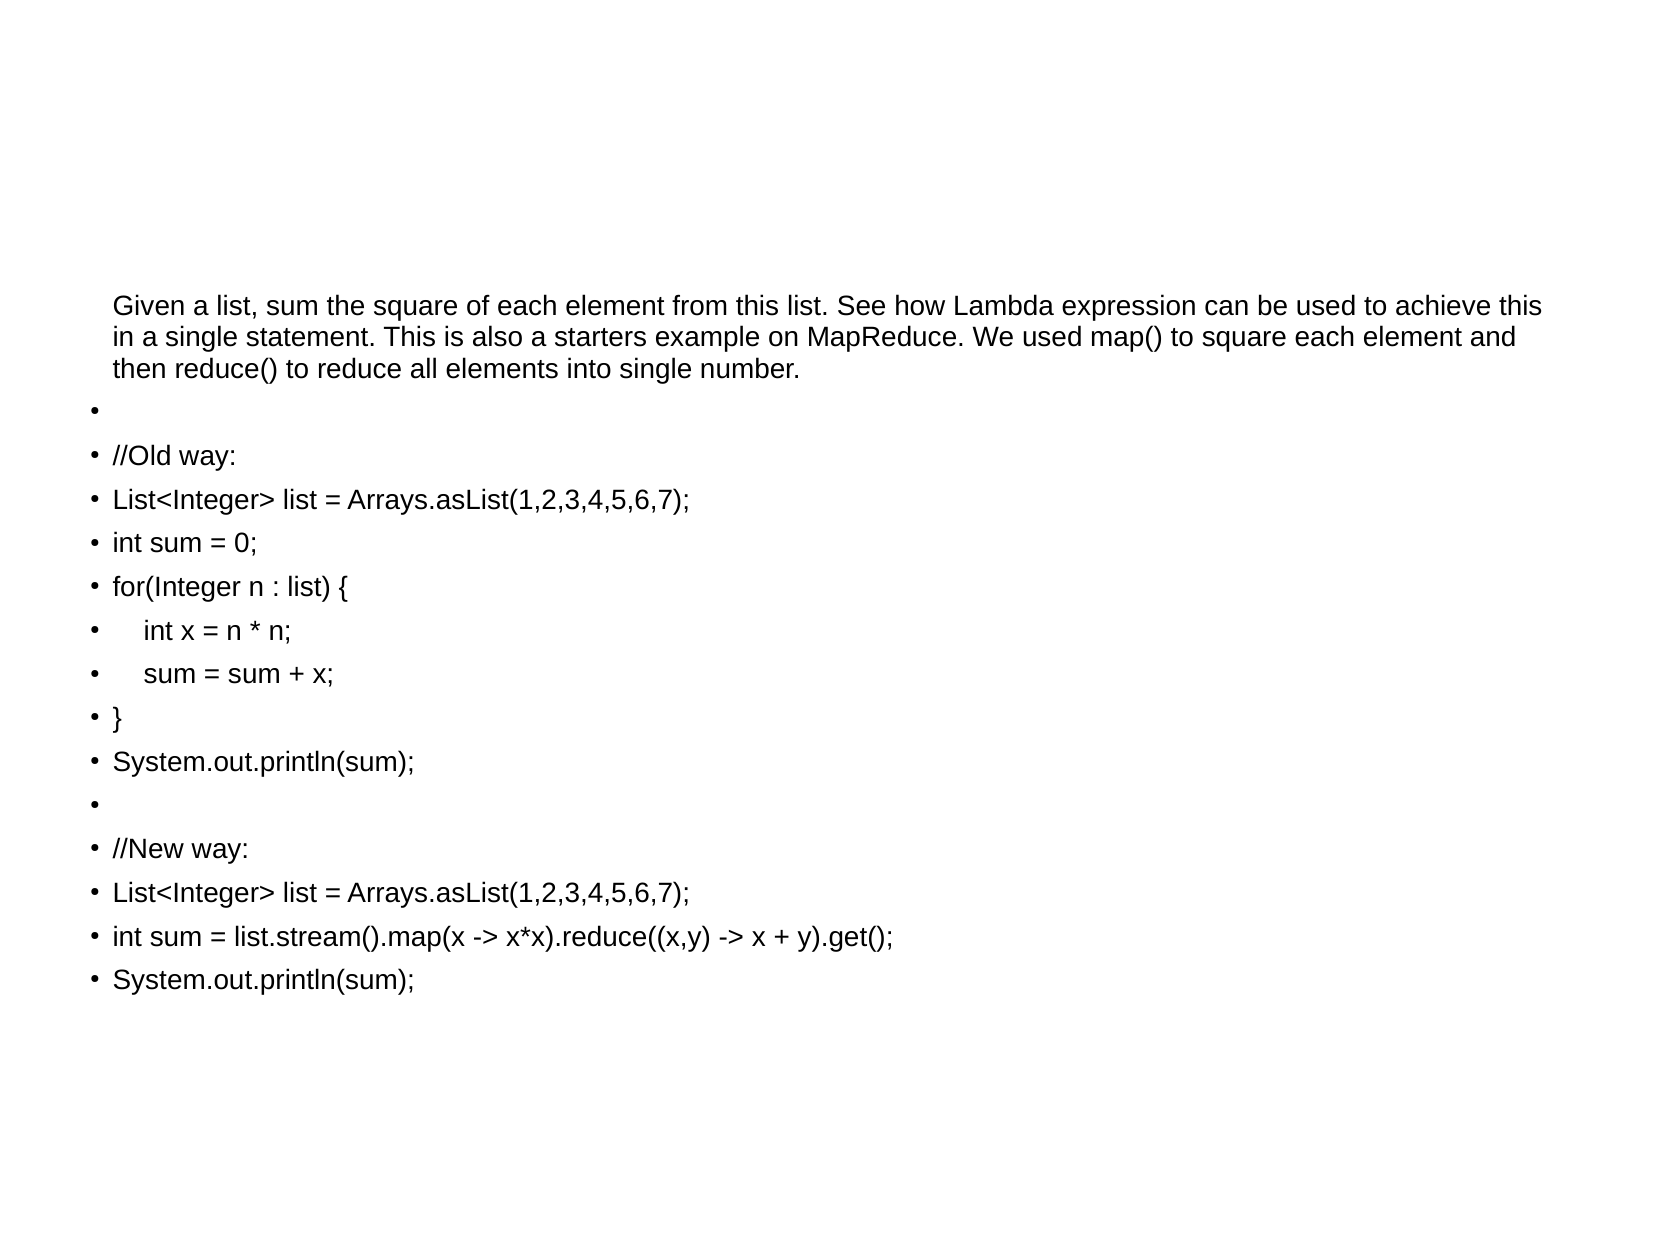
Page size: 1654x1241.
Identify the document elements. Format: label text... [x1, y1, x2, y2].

list Given a list, sum the square of each element from this list. See how Lambda expression can be used to achieve this in a single statement. This is also a starters example on MapReduce. We used map() to square each element and then reduce() to reduce all elements into single number. //Old way: List<Integer> list = Arrays.asList(1,2,3,4,5,6,7); int sum = 0; for(Integer n : list) { int x = n * n; sum = sum + x; } System.out.println(sum); //New way: List<Integer> list = Arrays.asList(1,2,3,4,5,6,7); int sum = list.stream().map(x -> x*x).reduce((x,y) -> x + y).get(); System.out.println(sum); [82, 290, 1571, 1010]
